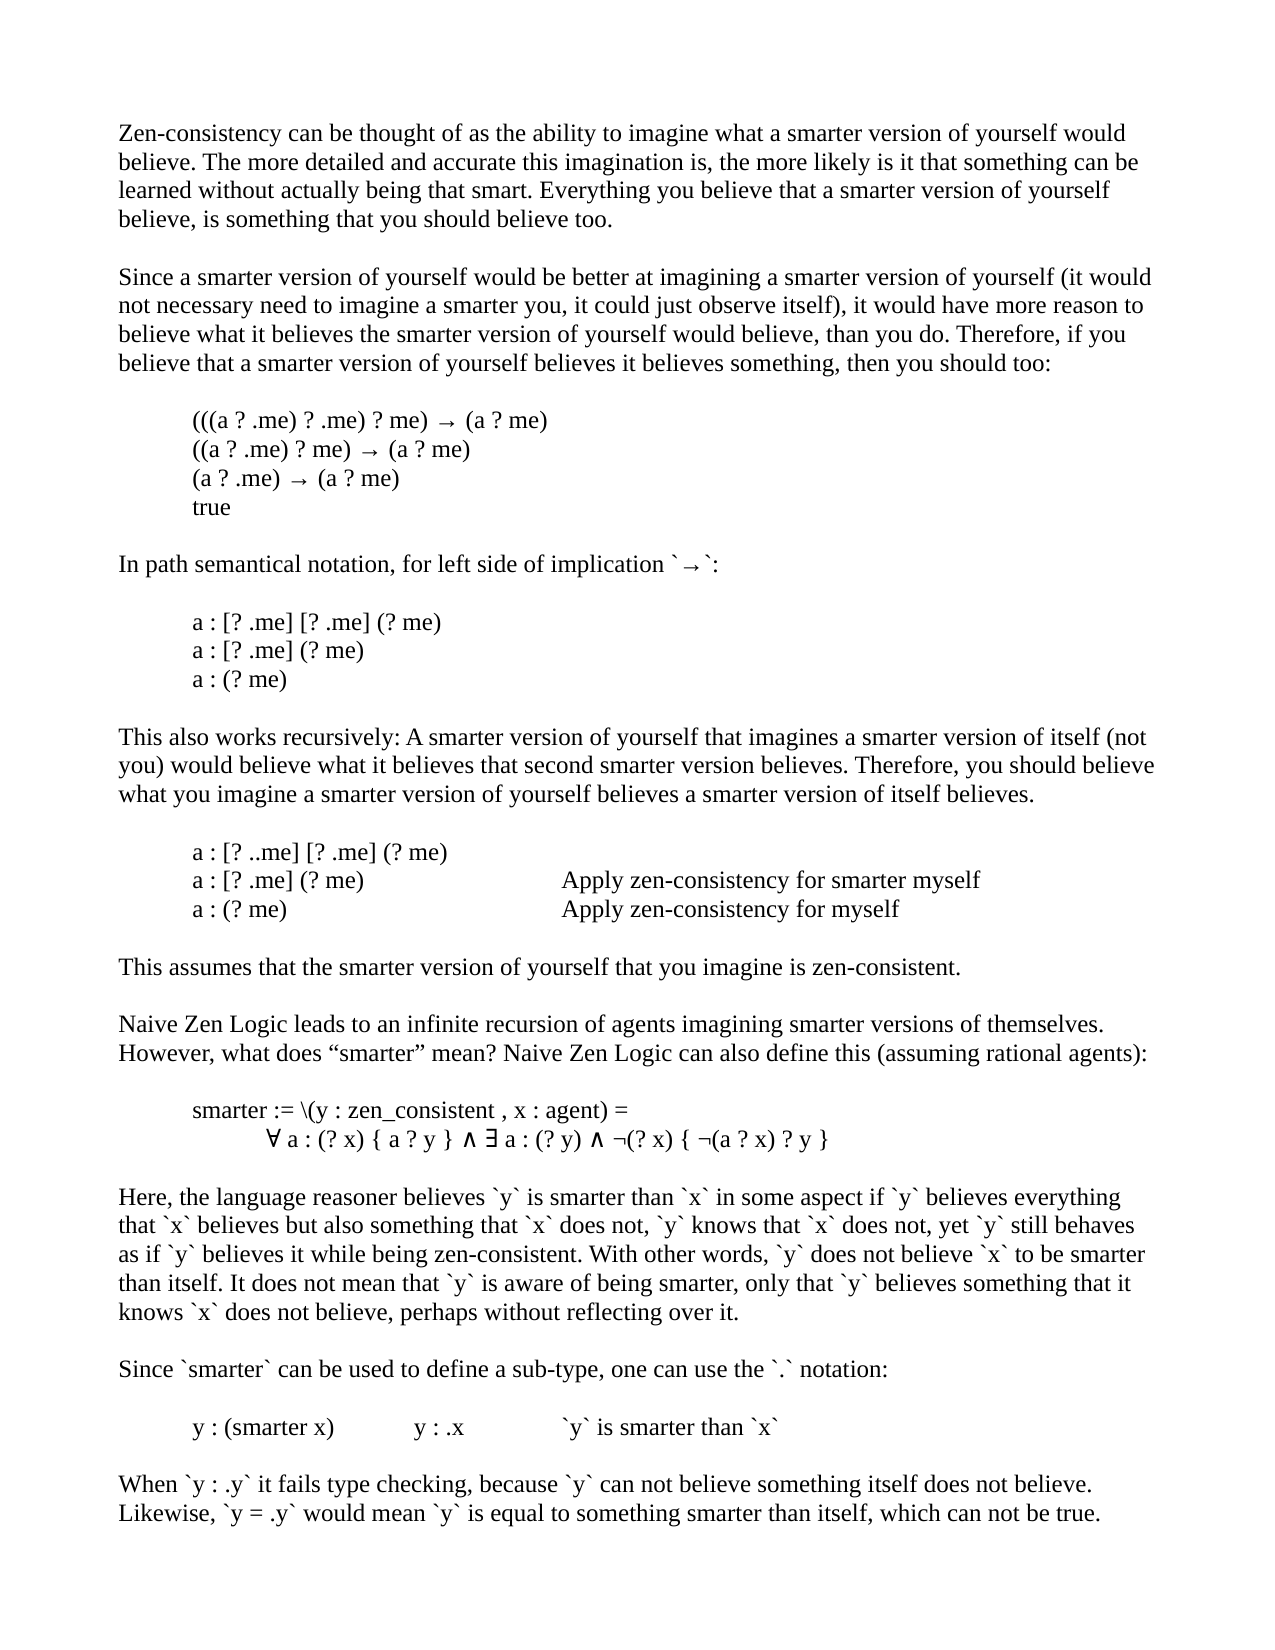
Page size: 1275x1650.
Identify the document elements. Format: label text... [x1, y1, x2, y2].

text smarter := \(y : zen_consistent , x : agent) = [118, 1096, 1157, 1124]
text (((a ? .me) ? .me) ? me) → (a ? me) [118, 406, 1157, 434]
text a : [? .me] (? me) [118, 636, 1157, 664]
text ∀ a : (? x) { a ? y } ∧ ∃ a : (? y) ∧ ¬(? x) { ¬(a ? x) ? y } [118, 1124, 1157, 1153]
text y : (smarter x) y : .x `y` is smarter than `x` [118, 1412, 1157, 1441]
text This also works recursively: A smarter version of yourself that imagines a smarter version of itself (not you) would believe what it believes that second smarter version believes. Therefore, you should believe what you imagine a smarter version of yourself believes a smarter version of itself believes. [118, 722, 1157, 808]
text Since a smarter version of yourself would be better at imagining a smarter version of yourself (it would not necessary need to imagine a smarter you, it could just observe itself), it would have more reason to believe what it believes the smarter version of yourself would believe, than you do. Therefore, if you believe that a smarter version of yourself believes it believes something, then you should too: [118, 262, 1157, 377]
text a : [? .me] [? .me] (? me) [118, 607, 1157, 636]
text Since `smarter` can be used to define a sub-type, one can use the `.` notation: [118, 1354, 1157, 1383]
text In path semantical notation, for left side of implication `→`: [118, 549, 1157, 578]
text This assumes that the smarter version of yourself that you imagine is zen-consistent. [118, 952, 1157, 981]
text Zen-consistency can be thought of as the ability to imagine what a smarter version of yourself would believe. The more detailed and accurate this imagination is, the more likely is it that something can be learned without actually being that smart. Everything you believe that a smarter version of yourself believe, is something that you should believe too. [118, 118, 1157, 233]
text When `y : .y` it fails type checking, because `y` can not believe something itself does not believe. Likewise, `y = .y` would mean `y` is equal to something smarter than itself, which can not be true. [118, 1469, 1157, 1527]
text However, what does “smarter” mean? Naive Zen Logic can also define this (assuming rational agents): [118, 1038, 1157, 1067]
text a : [? .me] (? me) Apply zen-consistency for smarter myself [118, 866, 1157, 894]
text Naive Zen Logic leads to an infinite recursion of agents imagining smarter versions of themselves. [118, 1009, 1157, 1038]
text Here, the language reasoner believes `y` is smarter than `x` in some aspect if `y` believes everything that `x` believes but also something that `x` does not, `y` knows that `x` does not, yet `y` still behaves as if `y` believes it while being zen-consistent. With other words, `y` does not believe `x` to be smarter than itself. It does not mean that `y` is aware of being smarter, only that `y` believes something that it knows `x` does not believe, perhaps without reflecting over it. [118, 1182, 1157, 1326]
text ((a ? .me) ? me) → (a ? me) [118, 434, 1157, 463]
text a : (? me) [118, 664, 1157, 693]
text (a ? .me) → (a ? me) [118, 463, 1157, 492]
text true [118, 492, 1157, 521]
text a : (? me) Apply zen-consistency for myself [118, 894, 1157, 923]
text a : [? ..me] [? .me] (? me) [118, 837, 1157, 866]
